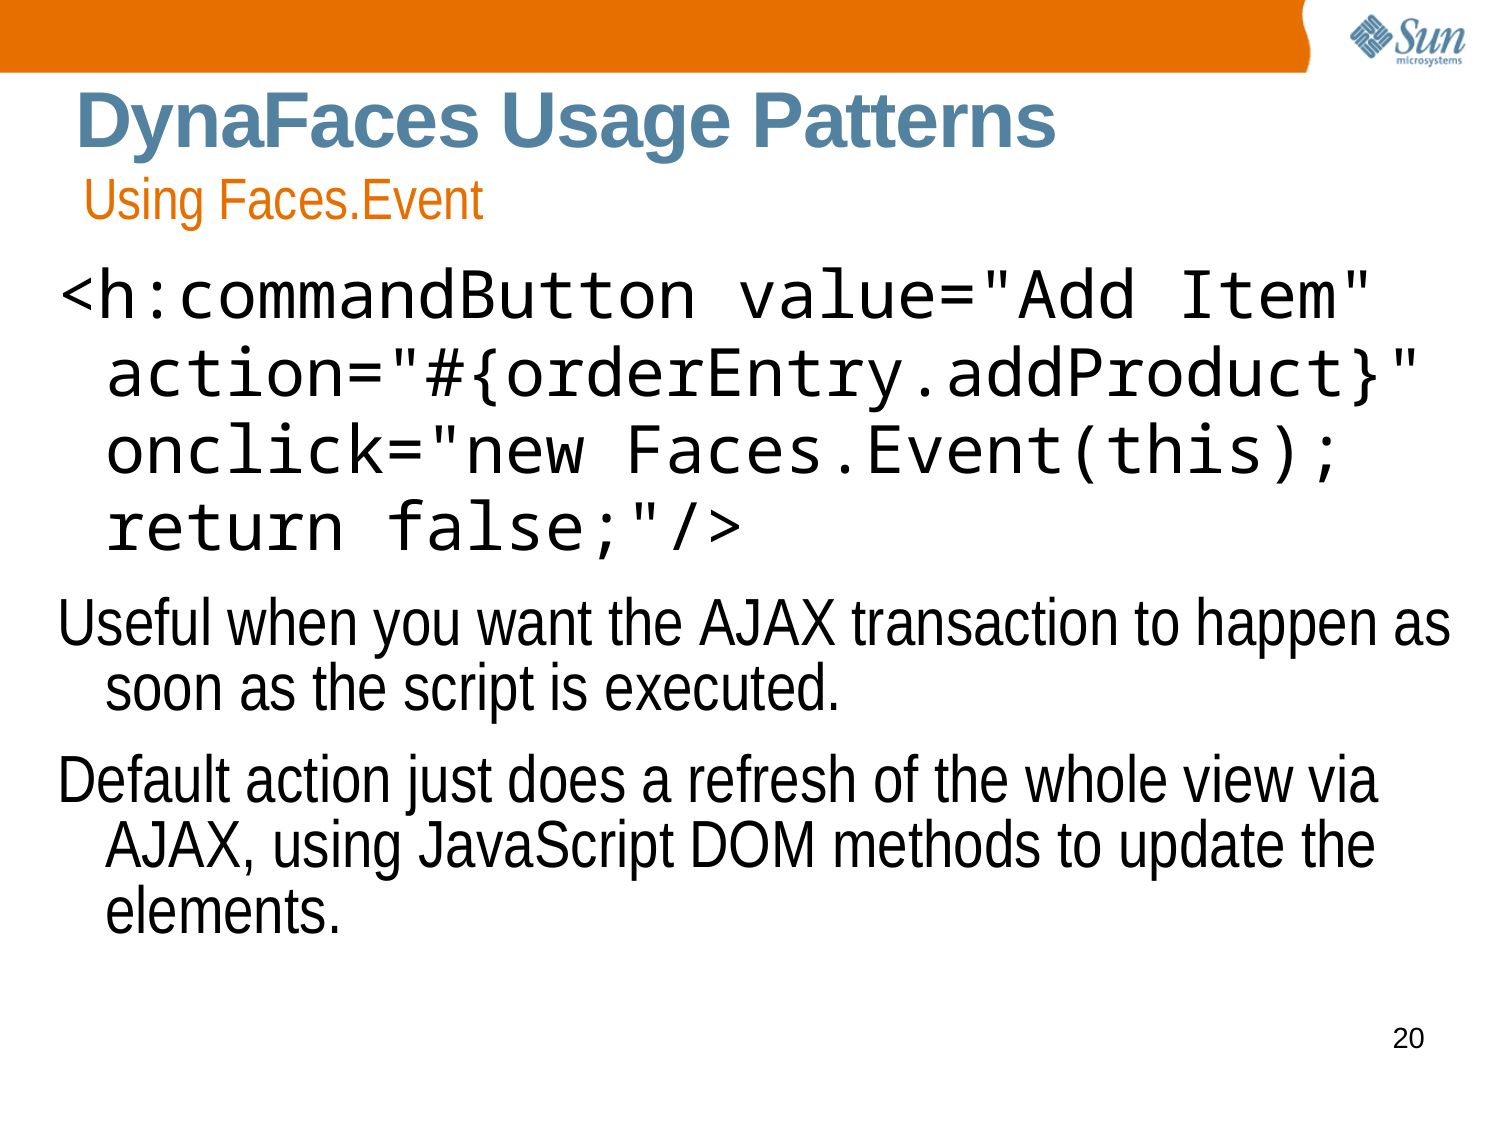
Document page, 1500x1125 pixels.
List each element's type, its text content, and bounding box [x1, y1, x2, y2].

list <h:commandButton value="Add Item" action="#{orderEntry.addProduct}" onclick="new Faces.Event(this); return false;"/> Useful when you want the AJAX transaction to happen as soon as the script is executed. Default action just does a refresh of the whole view via AJAX, using JavaScript DOM methods to update the elements. [37, 257, 1463, 1045]
picture [0, 0, 1500, 75]
title DynaFaces Usage Patterns [75, 83, 1437, 188]
text_box Using Faces.Event [83, 174, 1351, 242]
